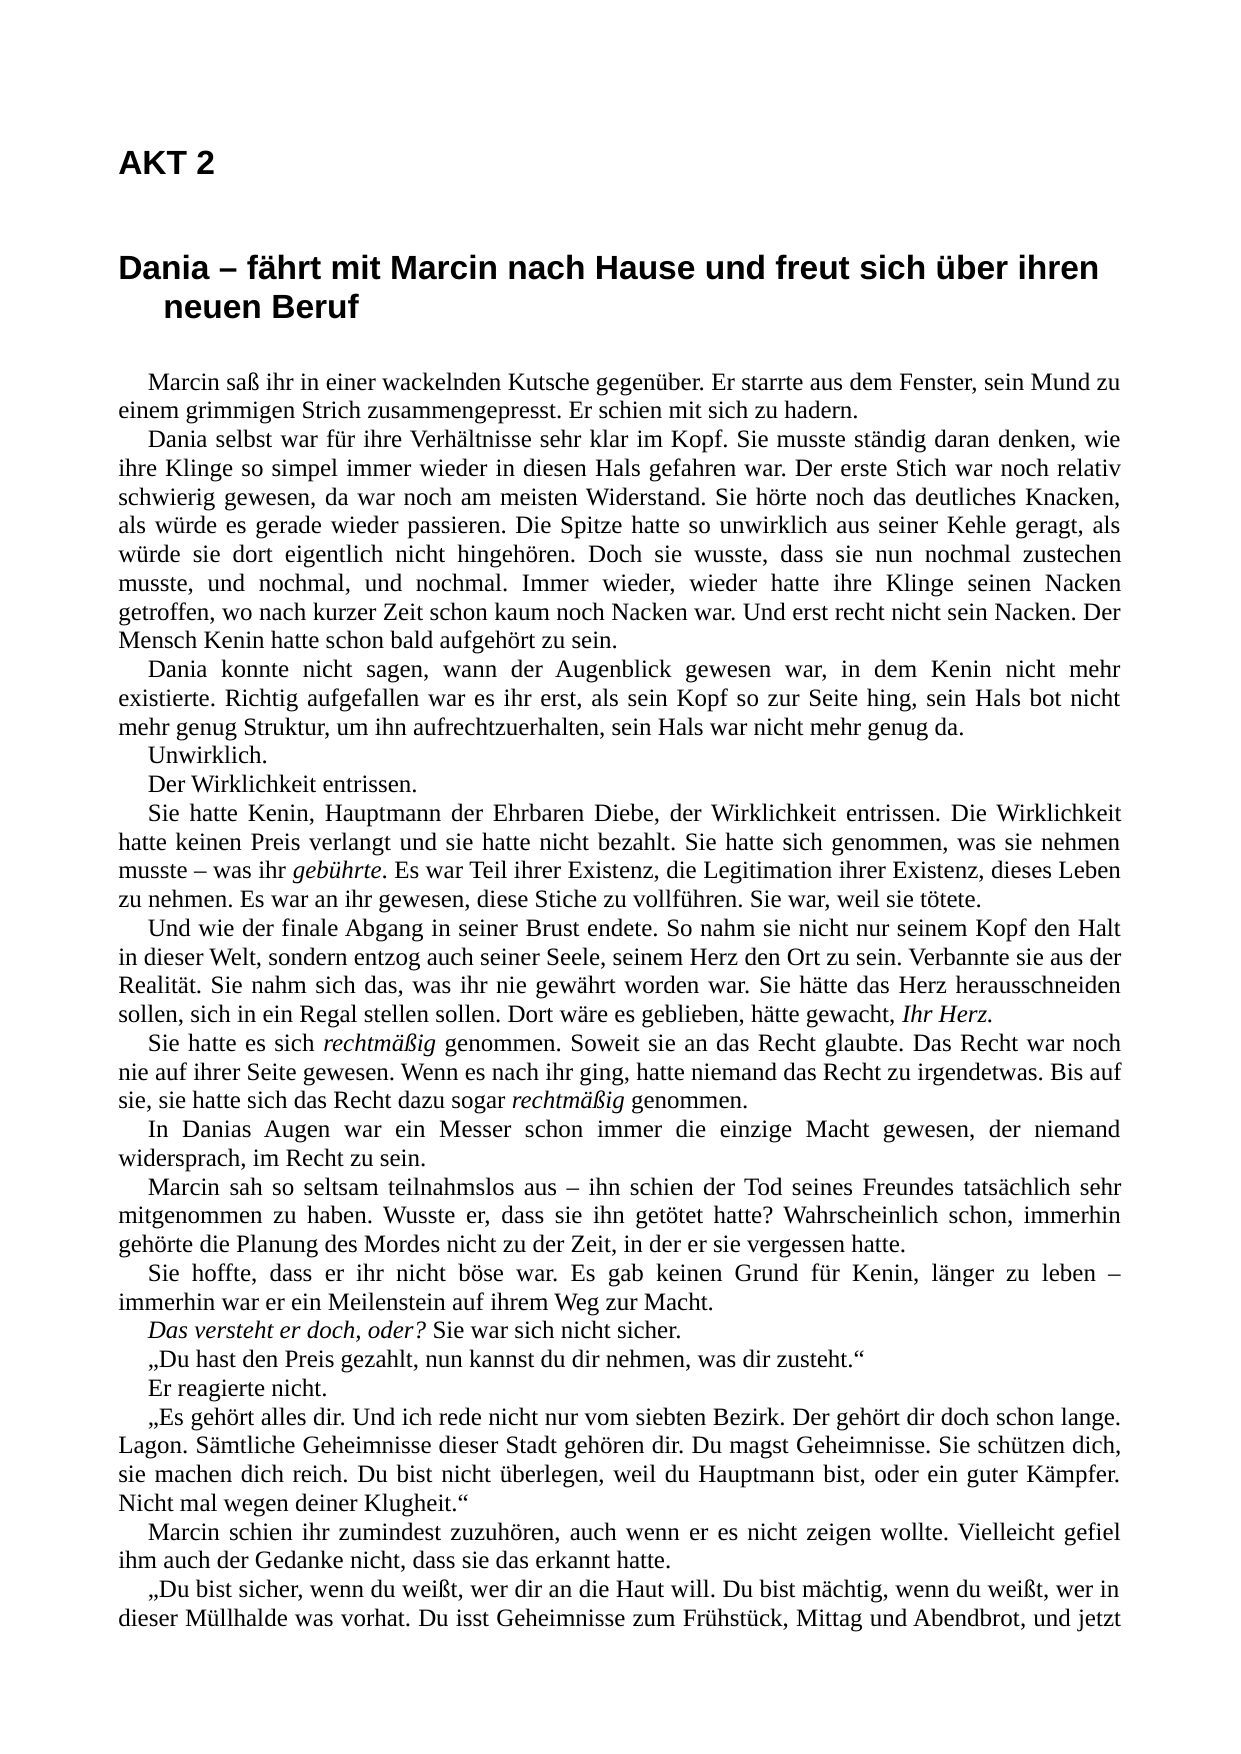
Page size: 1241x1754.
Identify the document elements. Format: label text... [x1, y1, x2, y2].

text Sie hatte Kenin, Hauptmann der Ehrbaren Diebe, der Wirklichkeit entrissen. Die Wirklichkeit hatte keinen Preis verlangt und sie hatte nicht bezahlt. Sie hatte sich genommen, was sie nehmen musste – was ihr gebührte. Es war Teil ihrer Existenz, die Legitimation ihrer Existenz, dieses Leben zu nehmen. Es war an ihr gewesen, diese Stiche zu vollführen. Sie war, weil sie tötete. [118, 798, 1122, 913]
text Dania konnte nicht sagen, wann der Augenblick gewesen war, in dem Kenin nicht mehr existierte. Richtig aufgefallen war es ihr erst, als sein Kopf so zur Seite hing, sein Hals bot nicht mehr genug Struktur, um ihn aufrechtzuerhalten, sein Hals war nicht mehr genug da. [118, 654, 1122, 740]
text In Danias Augen war ein Messer schon immer die einzige Macht gewesen, der niemand widersprach, im Recht zu sein. [118, 1114, 1122, 1172]
text Das versteht er doch, oder? Sie war sich nicht sicher. [118, 1315, 1122, 1344]
text Marcin sah so seltsam teilnahmslos aus – ihn schien der Tod seines Freundes tatsächlich sehr mitgenommen zu haben. Wusste er, dass sie ihn getötet hatte? Wahrscheinlich schon, immerhin gehörte die Planung des Mordes nicht zu der Zeit, in der er sie vergessen hatte. [118, 1172, 1122, 1258]
text „Du hast den Preis gezahlt, nun kannst du dir nehmen, was dir zusteht.“ [118, 1344, 1122, 1373]
text Und wie der finale Abgang in seiner Brust endete. So nahm sie nicht nur seinem Kopf den Halt in dieser Welt, sondern entzog auch seiner Seele, seinem Herz den Ort zu sein. Verbannte sie aus der Realität. Sie nahm sich das, was ihr nie gewährt worden war. Sie hätte das Herz herausschneiden sollen, sich in ein Regal stellen sollen. Dort wäre es geblieben, hätte gewacht, Ihr Herz. [118, 913, 1122, 1028]
subtitle AKT 2 [118, 143, 1122, 182]
text Marcin saß ihr in einer wackelnden Kutsche gegenüber. Er starrte aus dem Fenster, sein Mund zu einem grimmigen Strich zusammengepresst. Er schien mit sich zu hadern. [118, 367, 1122, 424]
text Sie hoffte, dass er ihr nicht böse war. Es gab keinen Grund für Kenin, länger zu leben – immerhin war er ein Meilenstein auf ihrem Weg zur Macht. [118, 1258, 1122, 1315]
text Der Wirklichkeit entrissen. [118, 769, 1122, 798]
text „Du bist sicher, wenn du weißt, wer dir an die Haut will. Du bist mächtig, wenn du weißt, wer in dieser Müllhalde was vorhat. Du isst Geheimnisse zum Frühstück, Mittag und Abendbrot, und jetzt [118, 1574, 1122, 1632]
text „Es gehört alles dir. Und ich rede nicht nur vom siebten Bezirk. Der gehört dir doch schon lange. Lagon. Sämtliche Geheimnisse dieser Stadt gehören dir. Du magst Geheimnisse. Sie schützen dich, sie machen dich reich. Du bist nicht überlegen, weil du Hauptmann bist, oder ein guter Kämpfer. Nicht mal wegen deiner Klugheit.“ [118, 1402, 1122, 1517]
text Dania selbst war für ihre Verhältnisse sehr klar im Kopf. Sie musste ständig daran denken, wie ihre Klinge so simpel immer wieder in diesen Hals gefahren war. Der erste Stich war noch relativ schwierig gewesen, da war noch am meisten Widerstand. Sie hörte noch das deutliches Knacken, als würde es gerade wieder passieren. Die Spitze hatte so unwirklich aus seiner Kehle geragt, als würde sie dort eigentlich nicht hingehören. Doch sie wusste, dass sie nun nochmal zustechen musste, und nochmal, und nochmal. Immer wieder, wieder hatte ihre Klinge seinen Nacken getroffen, wo nach kurzer Zeit schon kaum noch Nacken war. Und erst recht nicht sein Nacken. Der Mensch Kenin hatte schon bald aufgehört zu sein. [118, 424, 1122, 654]
text Sie hatte es sich rechtmäßig genommen. Soweit sie an das Recht glaubte. Das Recht war noch nie auf ihrer Seite gewesen. Wenn es nach ihr ging, hatte niemand das Recht zu irgendetwas. Bis auf sie, sie hatte sich das Recht dazu sogar rechtmäßig genommen. [118, 1028, 1122, 1114]
subtitle Dania – fährt mit Marcin nach Hause und freut sich über ihren neuen Beruf [118, 248, 1122, 325]
text Er reagierte nicht. [118, 1373, 1122, 1402]
text Unwirklich. [118, 740, 1122, 769]
text Marcin schien ihr zumindest zuzuhören, auch wenn er es nicht zeigen wollte. Vielleicht gefiel ihm auch der Gedanke nicht, dass sie das erkannt hatte. [118, 1517, 1122, 1574]
